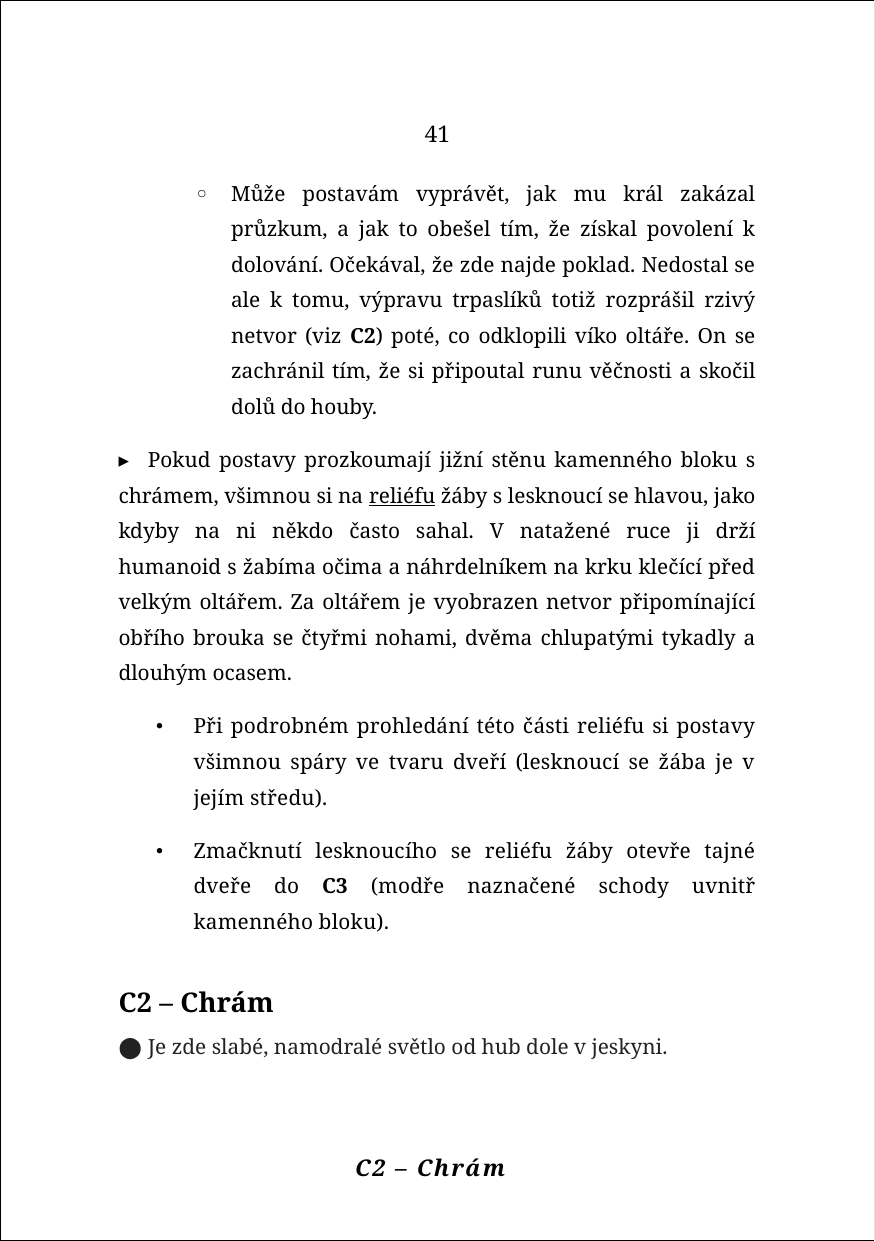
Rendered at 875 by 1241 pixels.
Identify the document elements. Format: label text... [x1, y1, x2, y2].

list Může postavám vyprávět, jak mu král zakázal průzkum, a jak to obešel tím, že získal povolení k dolování. Očekával, že zde najde poklad. Nedostal se ale k tomu, výpravu trpaslíků totiž rozprášil rzivý netvor (viz C2) poté, co odklopili víko oltáře. On se zachránil tím, že si připoutal runu věčnosti a skočil dolů do houby. [193, 179, 756, 421]
subtitle C2 – Chrám [118, 984, 756, 1021]
text ▸ Pokud postavy prozkoumají jižní stěnu kamenného bloku s chrámem, všimnou si na reliéfu žáby s lesknoucí se hlavou, jako kdyby na ni někdo často sahal. V natažené ruce ji drží humanoid s žabíma očima a náhrdelníkem na krku klečící před velkým oltářem. Za oltářem je vyobrazen netvor připomínající obřího brouka se čtyřmi nohami, dvěma chlupatými tykadly a dlouhým ocasem. [118, 445, 756, 687]
list Při podrobném prohledání této části reliéfu si postavy všimnou spáry ve tvaru dveří (lesknoucí se žába je v jejím středu). [156, 712, 756, 811]
list Zmačknutí lesknoucího se reliéfu žáby otevře tajné dveře do C3 (modře naznačené schody uvnitř kamenného bloku). [156, 836, 756, 935]
text ⬤ Je zde slabé, namodralé světlo od hub dole v jeskyni. [118, 1032, 756, 1061]
